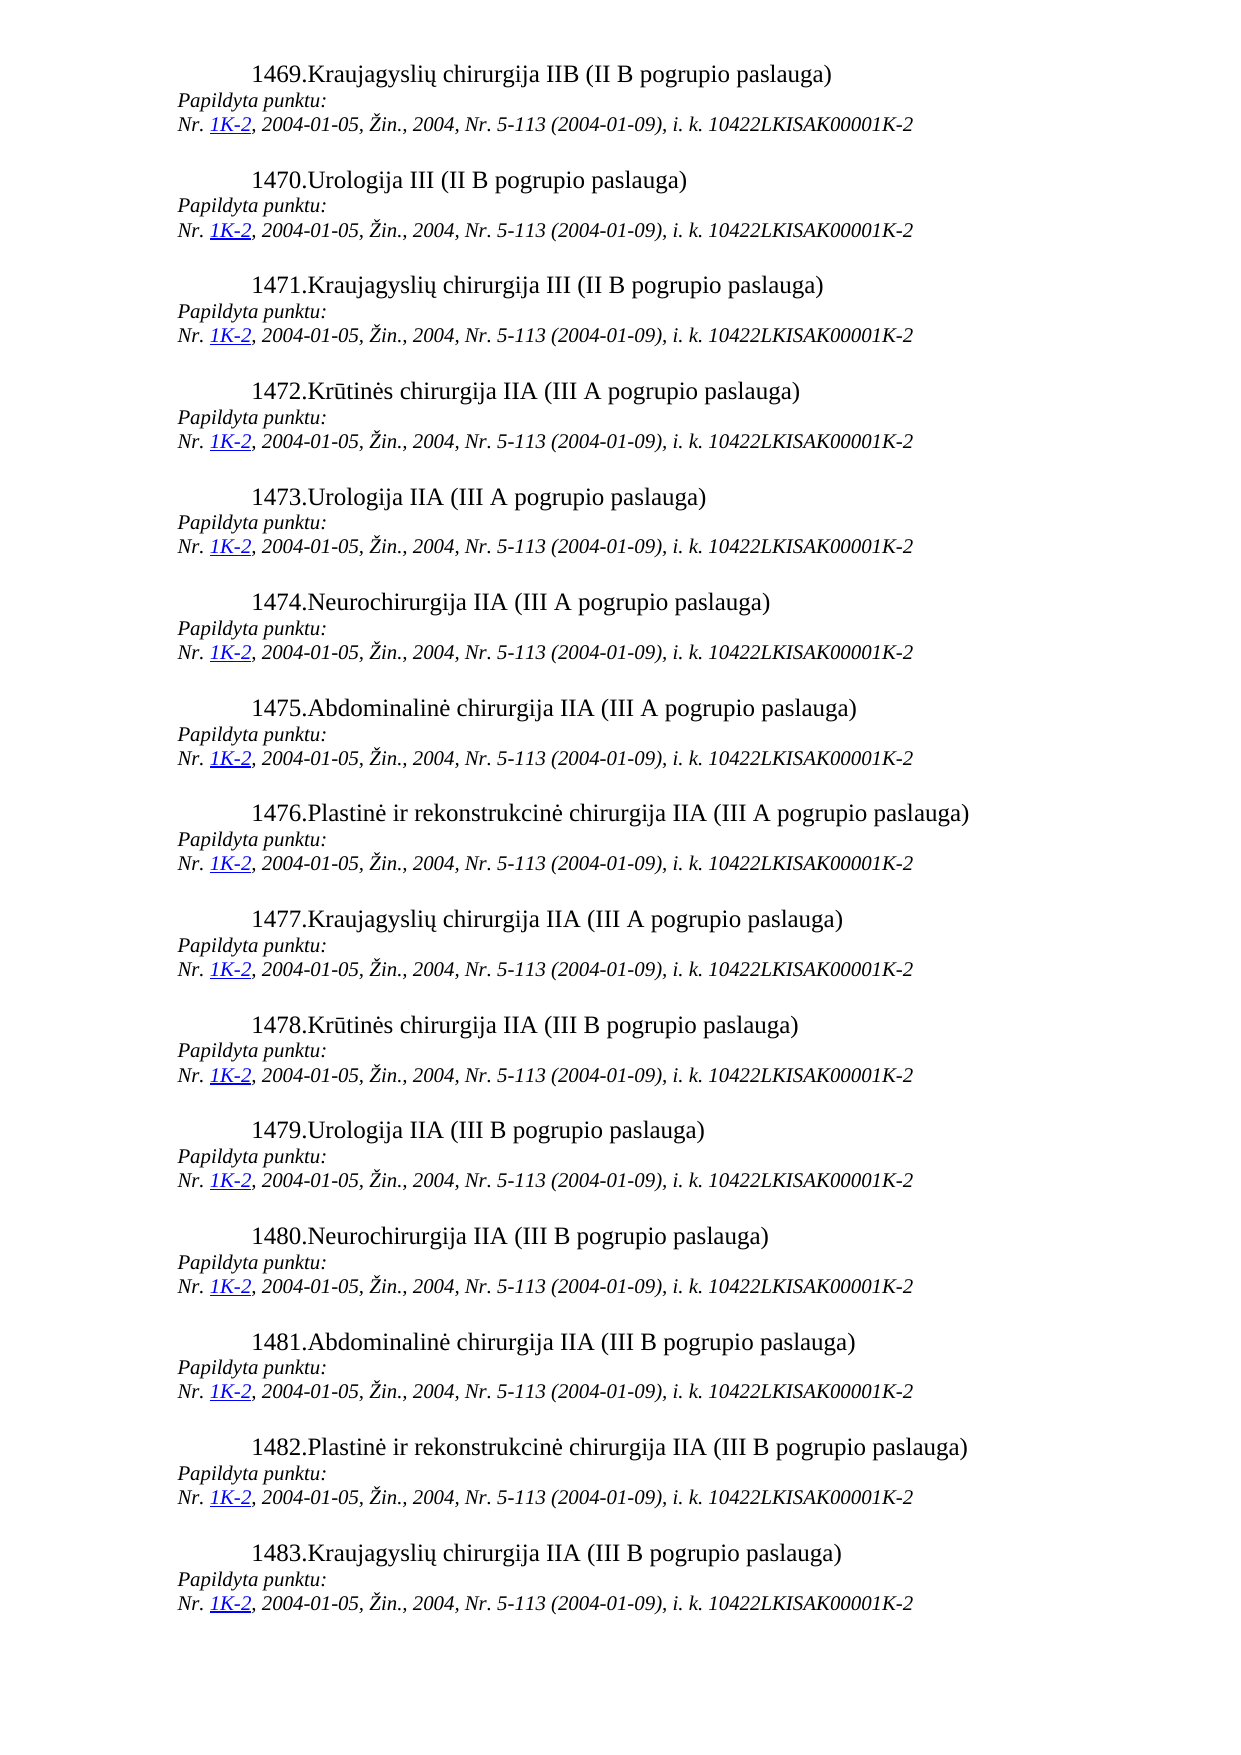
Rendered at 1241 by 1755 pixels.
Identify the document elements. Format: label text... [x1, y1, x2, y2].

text 1482.Plastinė ir rekonstrukcinė chirurgija IIA (III B pogrupio paslauga) [177, 1432, 1181, 1461]
text 1473.Urologija IIA (III A pogrupio paslauga) [177, 482, 1181, 510]
text 1475.Abdominalinė chirurgija IIA (III A pogrupio paslauga) [177, 693, 1181, 722]
text Nr. 1K-2, 2004-01-05, Žin., 2004, Nr. 5-113 (2004-01-09), i. k. 10422LKISAK00001K-2 [177, 1168, 1181, 1192]
text Nr. 1K-2, 2004-01-05, Žin., 2004, Nr. 5-113 (2004-01-09), i. k. 10422LKISAK00001K-2 [177, 746, 1181, 770]
text Papildyta punktu: [177, 1567, 1181, 1591]
text Nr. 1K-2, 2004-01-05, Žin., 2004, Nr. 5-113 (2004-01-09), i. k. 10422LKISAK00001K-2 [177, 323, 1181, 347]
text Nr. 1K-2, 2004-01-05, Žin., 2004, Nr. 5-113 (2004-01-09), i. k. 10422LKISAK00001K-2 [177, 1379, 1181, 1403]
text 1478.Krūtinės chirurgija IIA (III B pogrupio paslauga) [177, 1010, 1181, 1038]
text 1476.Plastinė ir rekonstrukcinė chirurgija IIA (III A pogrupio paslauga) [177, 798, 1181, 827]
text Nr. 1K-2, 2004-01-05, Žin., 2004, Nr. 5-113 (2004-01-09), i. k. 10422LKISAK00001K-2 [177, 534, 1181, 558]
text Nr. 1K-2, 2004-01-05, Žin., 2004, Nr. 5-113 (2004-01-09), i. k. 10422LKISAK00001K-2 [177, 851, 1181, 875]
text Papildyta punktu: [177, 510, 1181, 534]
text Nr. 1K-2, 2004-01-05, Žin., 2004, Nr. 5-113 (2004-01-09), i. k. 10422LKISAK00001K-2 [177, 1485, 1181, 1509]
text Papildyta punktu: [177, 616, 1181, 640]
text Nr. 1K-2, 2004-01-05, Žin., 2004, Nr. 5-113 (2004-01-09), i. k. 10422LKISAK00001K-2 [177, 1591, 1181, 1615]
text Papildyta punktu: [177, 1461, 1181, 1485]
text Papildyta punktu: [177, 193, 1181, 217]
text Nr. 1K-2, 2004-01-05, Žin., 2004, Nr. 5-113 (2004-01-09), i. k. 10422LKISAK00001K-2 [177, 957, 1181, 981]
text Papildyta punktu: [177, 933, 1181, 957]
text Nr. 1K-2, 2004-01-05, Žin., 2004, Nr. 5-113 (2004-01-09), i. k. 10422LKISAK00001K-2 [177, 640, 1181, 664]
text 1469.Kraujagyslių chirurgija IIB (II B pogrupio paslauga) [177, 59, 1181, 88]
text 1474.Neurochirurgija IIA (III A pogrupio paslauga) [177, 587, 1181, 616]
text 1481.Abdominalinė chirurgija IIA (III B pogrupio paslauga) [177, 1327, 1181, 1355]
text 1477.Kraujagyslių chirurgija IIA (III A pogrupio paslauga) [177, 904, 1181, 933]
text 1483.Kraujagyslių chirurgija IIA (III B pogrupio paslauga) [177, 1538, 1181, 1567]
text Papildyta punktu: [177, 1144, 1181, 1168]
text Papildyta punktu: [177, 827, 1181, 851]
text Papildyta punktu: [177, 299, 1181, 323]
text Papildyta punktu: [177, 1355, 1181, 1379]
text 1479.Urologija IIA (III B pogrupio paslauga) [177, 1115, 1181, 1144]
text 1470.Urologija III (II B pogrupio paslauga) [177, 165, 1181, 193]
text Nr. 1K-2, 2004-01-05, Žin., 2004, Nr. 5-113 (2004-01-09), i. k. 10422LKISAK00001K-2 [177, 429, 1181, 453]
text Papildyta punktu: [177, 722, 1181, 746]
text Papildyta punktu: [177, 88, 1181, 112]
text Papildyta punktu: [177, 405, 1181, 429]
text Nr. 1K-2, 2004-01-05, Žin., 2004, Nr. 5-113 (2004-01-09), i. k. 10422LKISAK00001K-2 [177, 112, 1181, 136]
text Nr. 1K-2, 2004-01-05, Žin., 2004, Nr. 5-113 (2004-01-09), i. k. 10422LKISAK00001K-2 [177, 1274, 1181, 1298]
text 1480.Neurochirurgija IIA (III B pogrupio paslauga) [177, 1221, 1181, 1250]
text Nr. 1K-2, 2004-01-05, Žin., 2004, Nr. 5-113 (2004-01-09), i. k. 10422LKISAK00001K-2 [177, 217, 1181, 242]
text 1472.Krūtinės chirurgija IIA (III A pogrupio paslauga) [177, 376, 1181, 405]
text Papildyta punktu: [177, 1038, 1181, 1062]
text Papildyta punktu: [177, 1250, 1181, 1274]
text 1471.Kraujagyslių chirurgija III (II B pogrupio paslauga) [177, 270, 1181, 299]
text Nr. 1K-2, 2004-01-05, Žin., 2004, Nr. 5-113 (2004-01-09), i. k. 10422LKISAK00001K-2 [177, 1062, 1181, 1087]
